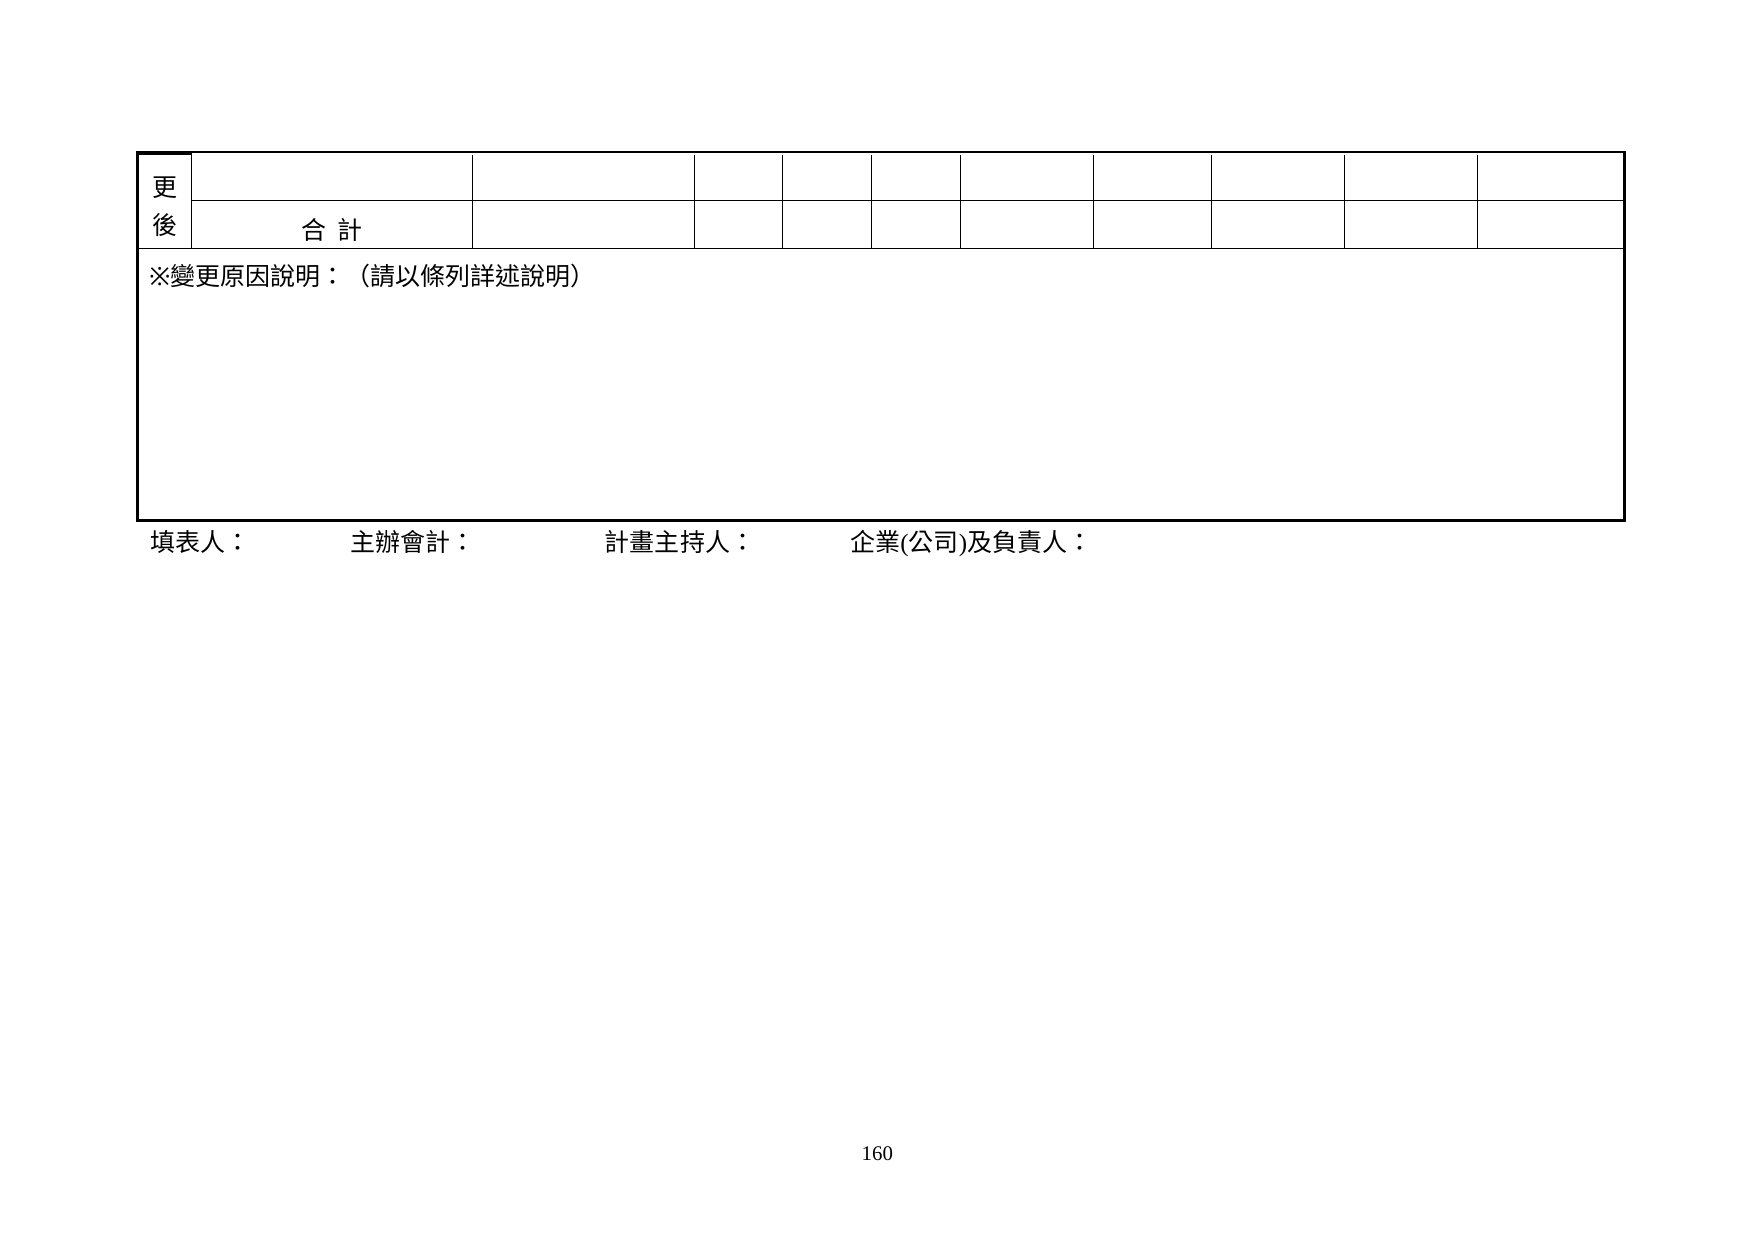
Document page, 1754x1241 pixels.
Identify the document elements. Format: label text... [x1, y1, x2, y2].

table_cell 更後 [139, 155, 191, 248]
table_cell [1212, 201, 1344, 248]
table_cell [473, 153, 694, 199]
table_cell [1094, 201, 1211, 248]
table_cell [872, 153, 960, 199]
table_cell [783, 153, 872, 199]
table_cell [1211, 153, 1344, 199]
table_cell [872, 201, 960, 248]
table_cell [473, 201, 694, 248]
table_cell 合 計 [192, 201, 472, 248]
table_cell [1477, 153, 1623, 199]
table_cell [695, 201, 782, 248]
table_cell [694, 153, 783, 199]
table_cell [1344, 153, 1477, 199]
table_cell [1093, 153, 1211, 199]
table_cell [783, 201, 871, 248]
table_cell [192, 153, 473, 199]
table_cell [961, 201, 1093, 248]
table_cell [1478, 201, 1623, 248]
table_cell ※變更原因說明：（請以條列詳述說明） [139, 249, 1623, 519]
table_cell [1345, 201, 1477, 248]
table_cell [960, 153, 1093, 199]
text 填表人： 主辦會計： 計畫主持人： 企業(公司)及負責人： [150, 522, 1604, 559]
